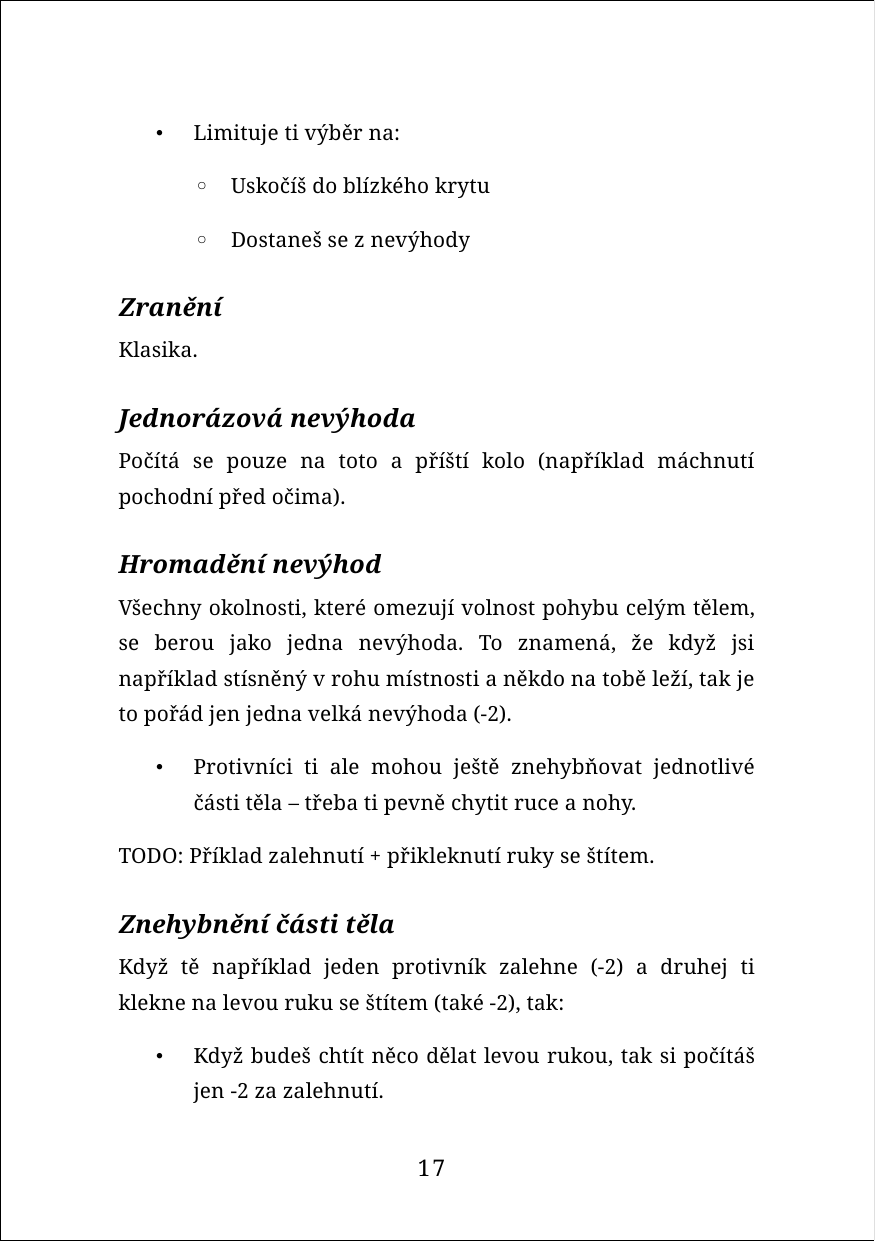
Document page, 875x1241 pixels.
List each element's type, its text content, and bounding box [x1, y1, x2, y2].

subtitle Zranění [118, 290, 756, 324]
text Počítá se pouze na toto a příští kolo (například máchnutí pochodní před očima). [118, 446, 756, 510]
subtitle Hromadění nevýhod [118, 547, 756, 581]
text Když tě například jeden protivník zalehne (-2) a druhej ti klekne na levou ruku se štítem (také -2), tak: [118, 952, 756, 1016]
text TODO: Příklad zalehnutí + přikleknutí ruky se štítem. [118, 841, 756, 870]
list Limituje ti výběr na: [156, 118, 756, 147]
list Když budeš chtít něco dělat levou rukou, tak si počítáš jen -2 za zalehnutí. [156, 1041, 756, 1105]
subtitle Jednorázová nevýhoda [118, 401, 756, 434]
list Dostaneš se z nevýhody [193, 225, 756, 253]
text Všechny okolnosti, které omezují volnost pohybu celým tělem, se berou jako jedna nevýhoda. To znamená, že když jsi například stísněný v rohu místnosti a někdo na tobě leží, tak je to pořád jen jedna velká nevýhoda (-2). [118, 593, 756, 728]
subtitle Znehybnění části těla [118, 906, 756, 940]
list Protivníci ti ale mohou ještě znehybňovat jednotlivé části těla – třeba ti pevně chytit ruce a nohy. [156, 752, 756, 816]
text Klasika. [118, 336, 756, 364]
list Uskočíš do blízkého krytu [193, 171, 756, 200]
